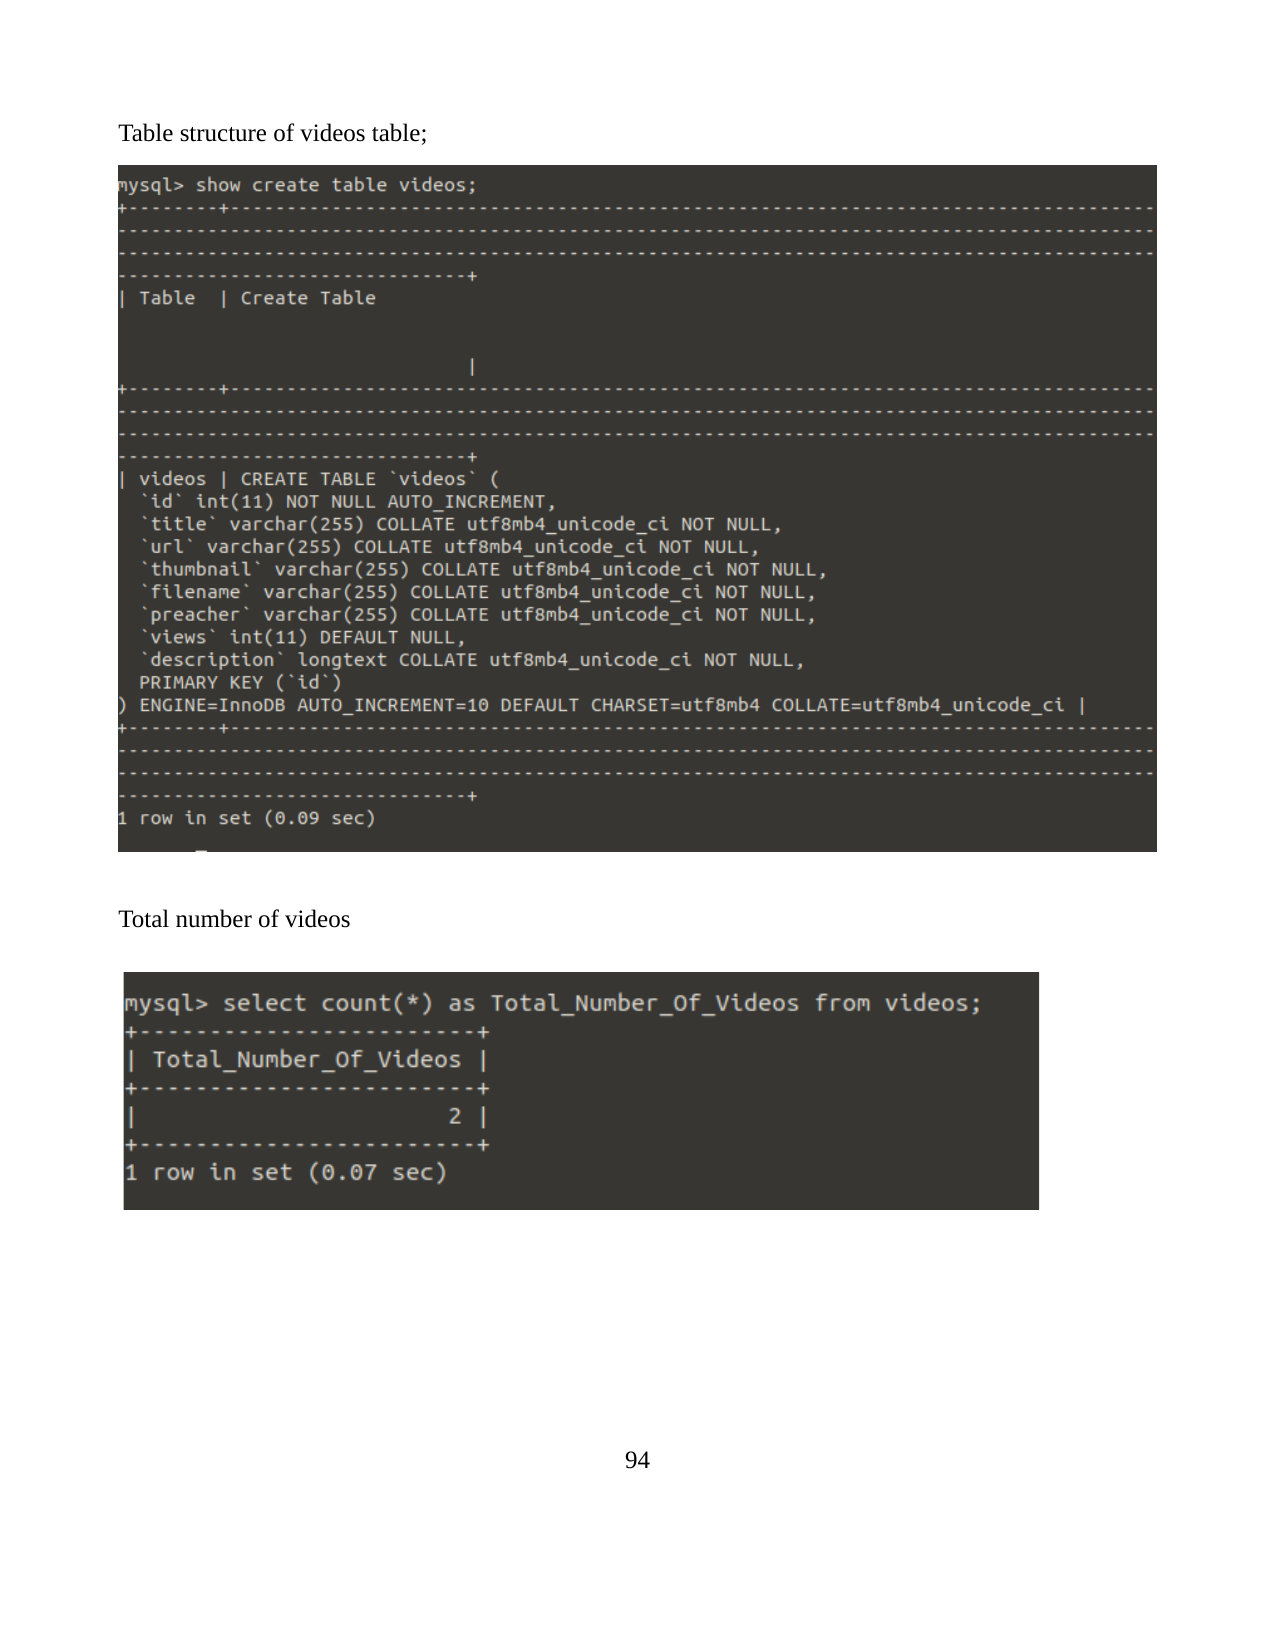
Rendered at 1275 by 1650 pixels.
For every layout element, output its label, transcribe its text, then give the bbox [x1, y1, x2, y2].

text Table structure of videos table; [118, 118, 1157, 147]
picture [123, 972, 1040, 1210]
picture [118, 165, 1157, 852]
text Total number of videos [118, 904, 1157, 932]
